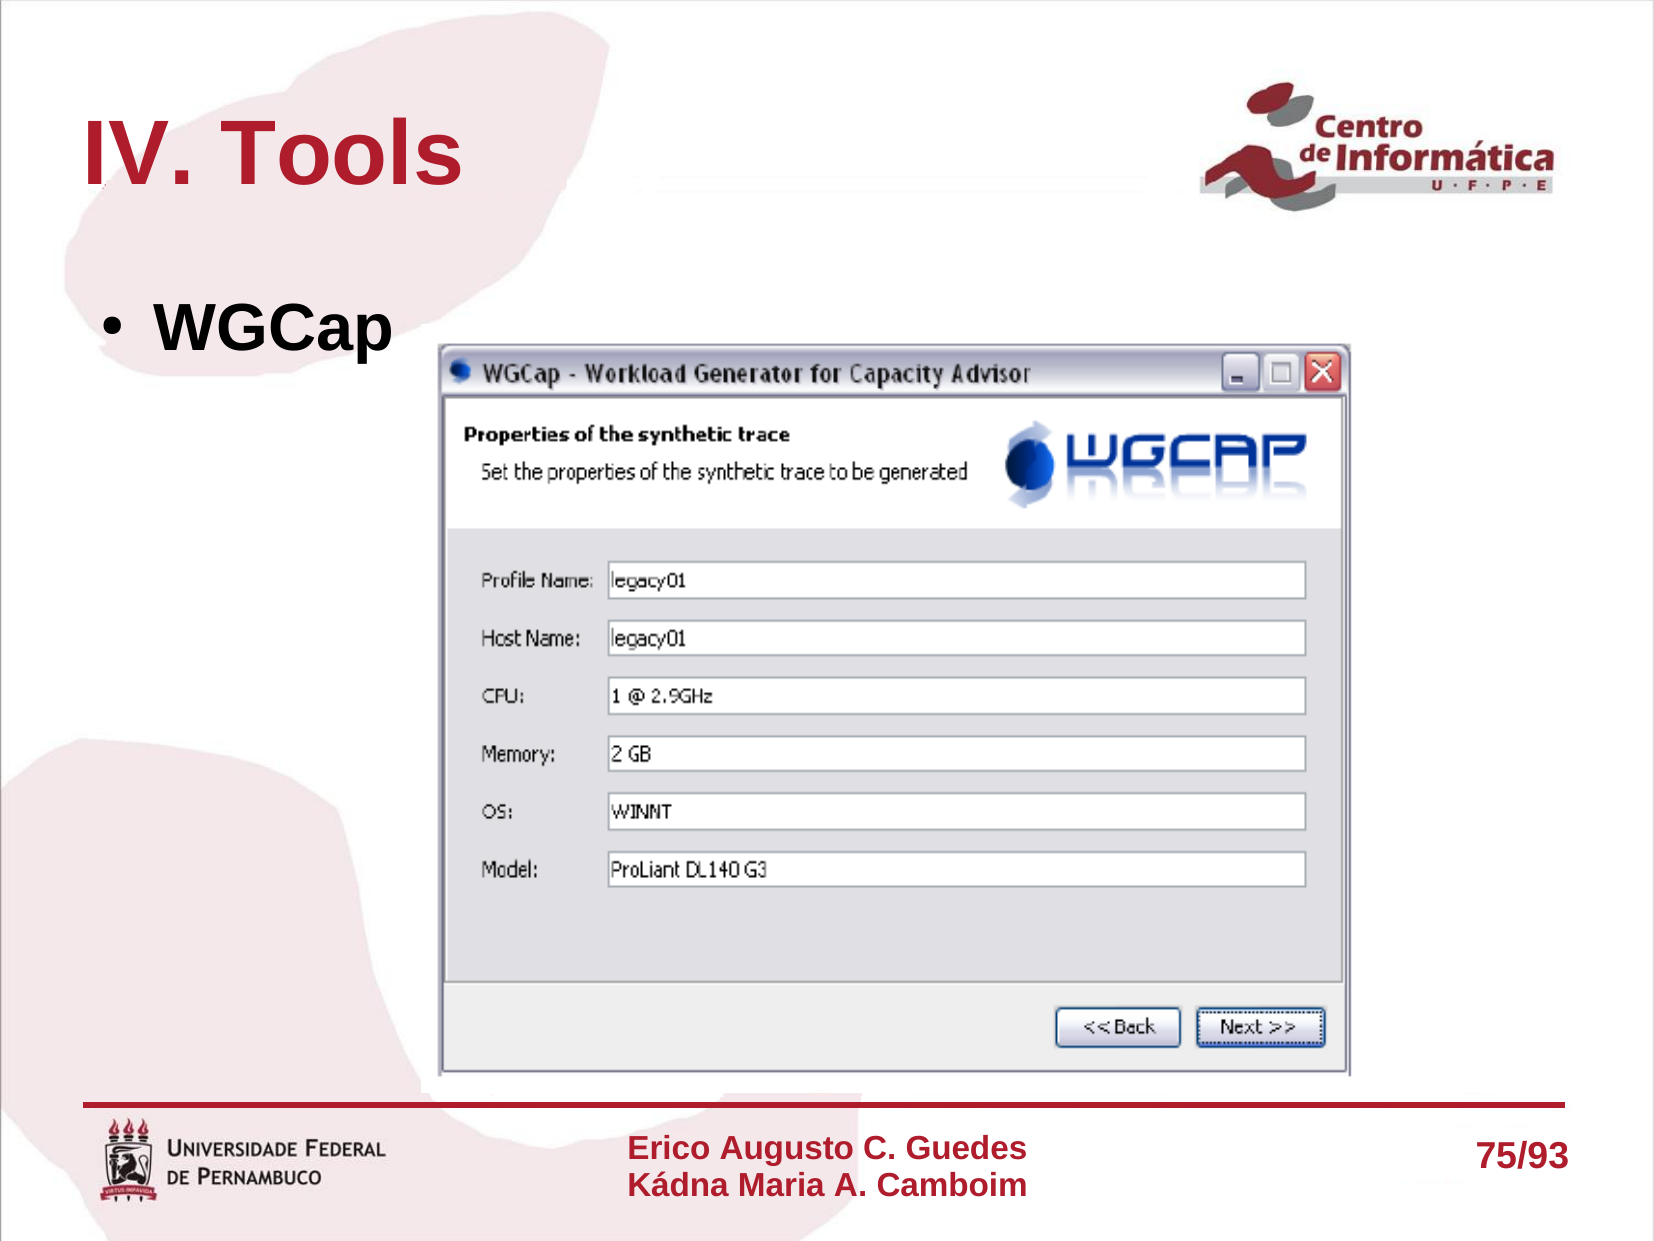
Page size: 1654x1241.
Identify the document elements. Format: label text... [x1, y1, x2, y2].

title IV. Tools [82, 56, 1571, 250]
picture [0, 0, 1654, 1241]
list WGCap [82, 290, 1571, 1094]
